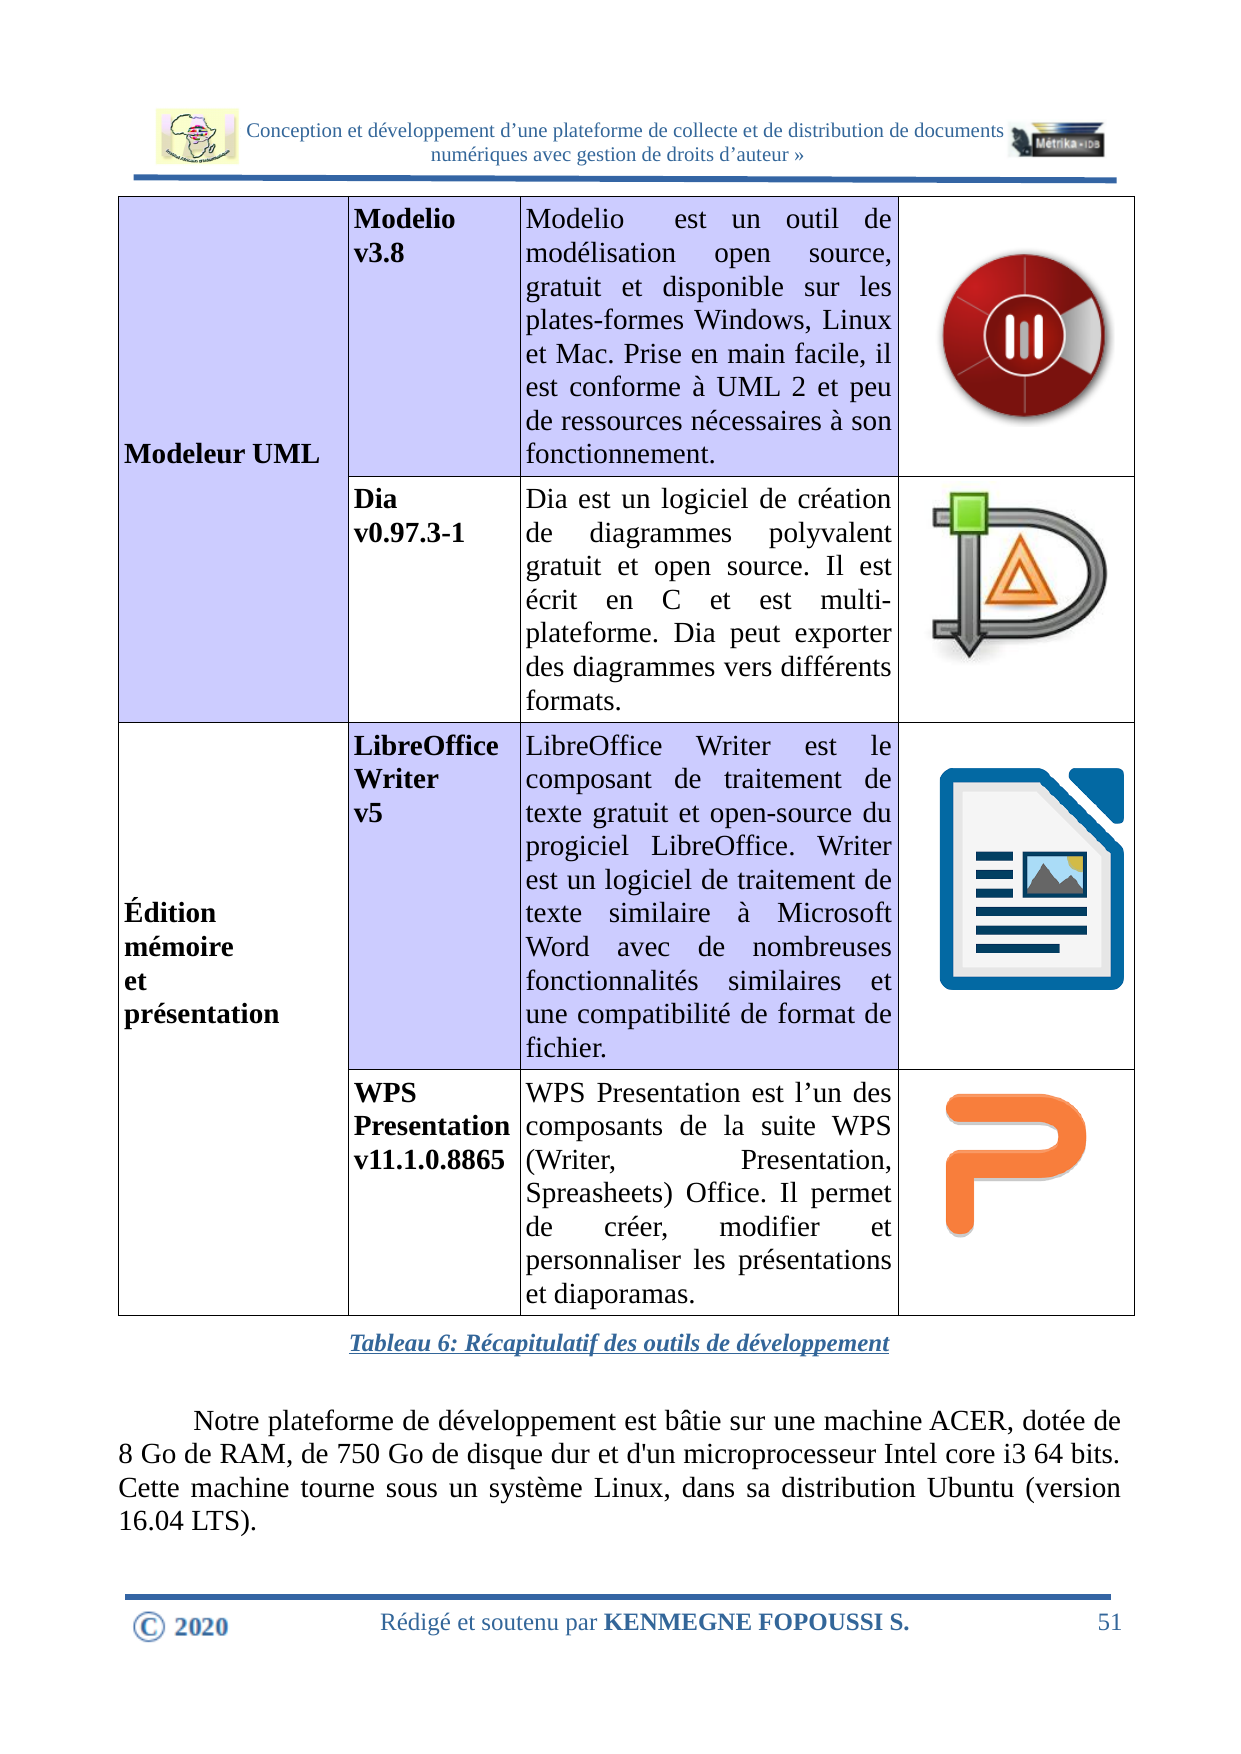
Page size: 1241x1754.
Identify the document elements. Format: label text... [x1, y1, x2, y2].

table_cell [899, 723, 1134, 1069]
text Tableau 6: Récapitulatif des outils de développement [118, 1328, 1122, 1357]
picture [923, 481, 1108, 666]
table_cell [899, 1070, 1134, 1315]
table_cell Édition mémoire et présentation [119, 723, 348, 1315]
table_cell LibreOffice Writer est le composant de traitement de texte gratuit et open-source du progiciel LibreOffice. Writer est un logiciel de traitement de texte similaire à Microsoft Word avec de nombreuses fonctionnalités similaires et une compatibilité de format de fichier. [521, 723, 898, 1069]
table_cell Modeleur UML [119, 197, 348, 722]
text Notre plateforme de développement est bâtie sur une machine ACER, dotée de 8 Go de RAM, de 750 Go de disque dur et d'un microprocesseur Intel core i3 64 bits. Cette machine tourne sous un système Linux, dans sa distribution Ubuntu (version 16.04 LTS). [118, 1403, 1122, 1537]
table_cell WPS Presentation est l’un des composants de la suite WPS (Writer, Presentation, Spreasheets) Office. Il permet de créer, modifier et personnaliser les présentations et diaporamas. [521, 1070, 898, 1315]
picture [932, 244, 1115, 427]
table_cell Modelio est un outil de modélisation open source, gratuit et disponible sur les plates-formes Windows, Linux et Mac. Prise en main facile, il est conforme à UML 2 et peu de ressources nécessaires à son fonctionnement. [521, 197, 898, 476]
table_cell Modelio v3.8 [349, 197, 520, 476]
picture [1003, 116, 1109, 160]
picture [939, 768, 1124, 990]
table_cell LibreOffice Writer v5 [349, 723, 520, 1069]
table_cell Dia est un logiciel de création de diagrammes polyvalent gratuit et open source. Il est écrit en C et est multi-plateforme. Dia peut exporter des diagrammes vers différents formats. [521, 477, 898, 722]
table_cell [899, 197, 1134, 476]
table_cell [899, 477, 1134, 722]
table_cell Dia v0.97.3-1 [349, 477, 520, 722]
picture [154, 107, 241, 166]
table_cell WPS Presentation v11.1.0.8865 [349, 1070, 520, 1315]
picture [926, 1074, 1105, 1254]
picture [126, 1604, 231, 1647]
